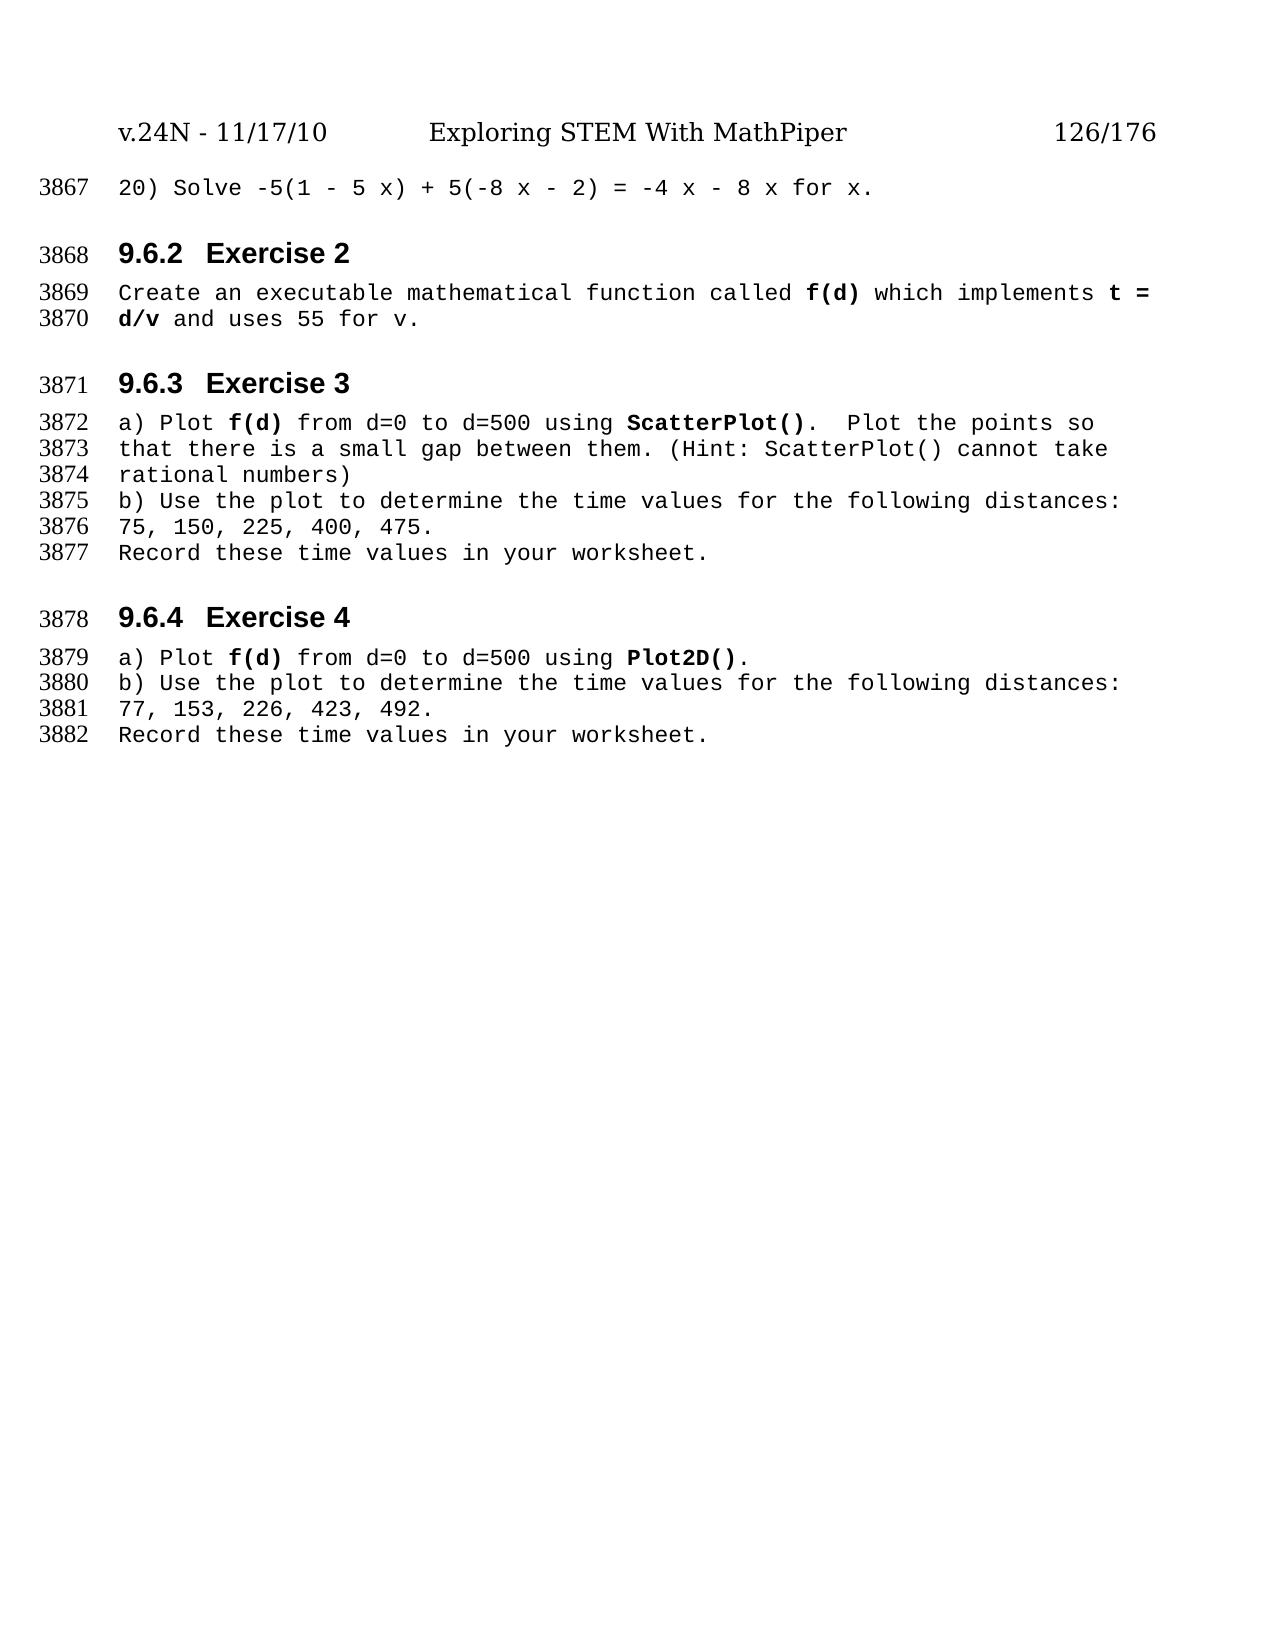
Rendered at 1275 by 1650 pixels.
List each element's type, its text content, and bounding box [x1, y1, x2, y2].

text Create an executable mathematical function called f(d) which implements t = d/v and uses 55 for v. [118, 281, 1157, 333]
text Record these time values in your worksheet. [118, 724, 1157, 749]
subtitle Exercise 4 [118, 600, 1157, 634]
text a) Plot f(d) from d=0 to d=500 using Plot2D(). [118, 646, 1157, 672]
text 20) Solve -5(1 - 5 x) + 5(-8 x - 2) = -4 x - 8 x for x. [118, 177, 1157, 203]
text 75, 150, 225, 400, 475. [118, 515, 1157, 541]
text Record these time values in your worksheet. [118, 541, 1157, 567]
text a) Plot f(d) from d=0 to d=500 using ScatterPlot(). Plot the points so that there is a small gap between them. (Hint: ScatterPlot() cannot take rational numbers) [118, 412, 1157, 489]
text 77, 153, 226, 423, 492. [118, 698, 1157, 724]
text b) Use the plot to determine the time values for the following distances: [118, 672, 1157, 698]
subtitle Exercise 2 [118, 236, 1157, 269]
subtitle Exercise 3 [118, 366, 1157, 400]
text b) Use the plot to determine the time values for the following distances: [118, 489, 1157, 515]
